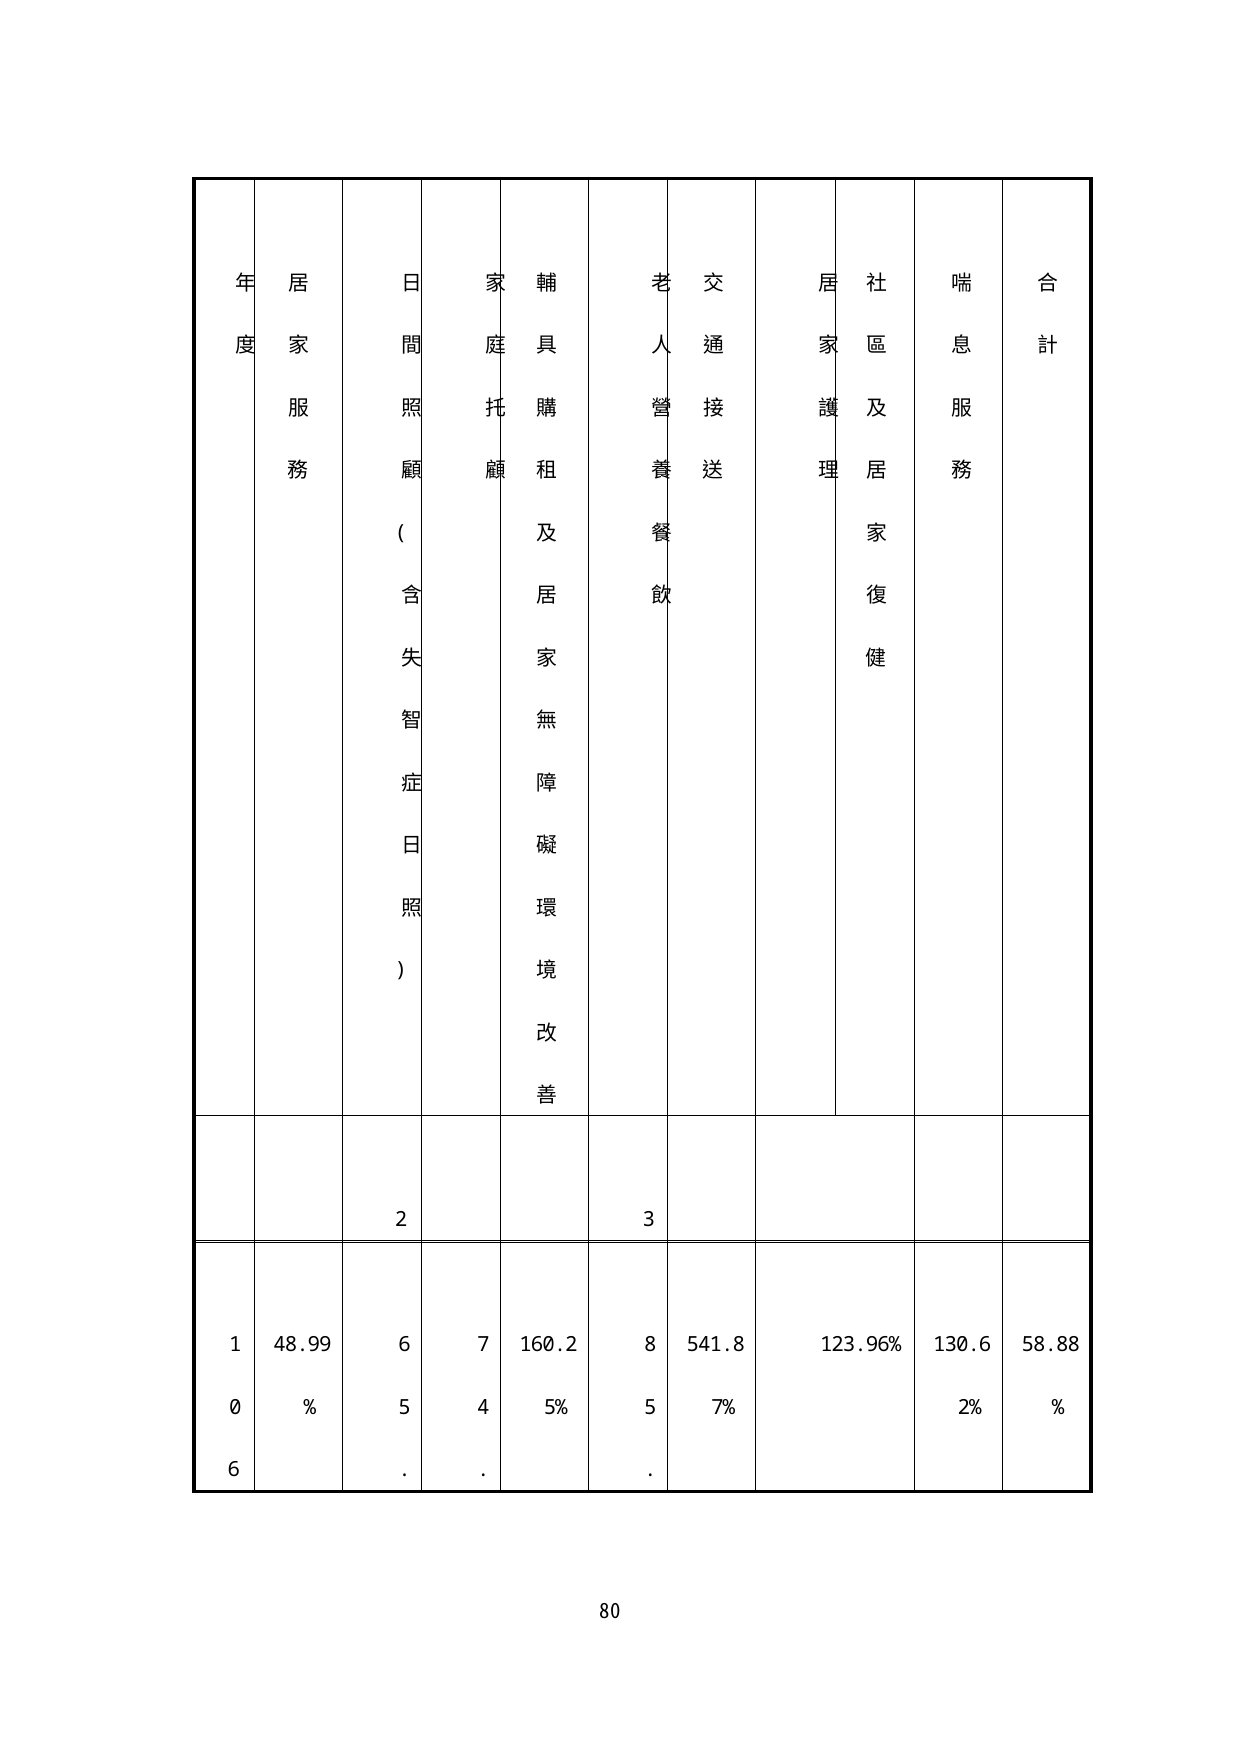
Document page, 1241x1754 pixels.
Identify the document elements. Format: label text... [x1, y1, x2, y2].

table_header 交通接送 [668, 180, 755, 1115]
table_header 年度 [196, 180, 254, 1115]
table_cell 541.87% [668, 1243, 755, 1490]
table_cell 65. [343, 1243, 421, 1490]
table_header 日間照顧(含失智症日照) [343, 180, 421, 1115]
table_cell [501, 1116, 588, 1240]
table_cell [668, 1116, 755, 1240]
table_cell 123.96% [756, 1243, 914, 1490]
table_cell [756, 1116, 914, 1240]
table_cell 2 [343, 1116, 421, 1240]
table_cell 160.25% [501, 1243, 588, 1490]
table_cell 85. [589, 1243, 667, 1490]
table_cell [196, 1116, 254, 1240]
table_header 居家護理 [756, 180, 835, 1115]
table_header 喘息服務 [915, 180, 1002, 1115]
table_cell [1003, 1116, 1089, 1240]
table_header 家庭托顧 [422, 180, 500, 1115]
table_cell 74. [422, 1243, 500, 1490]
table_cell [255, 1116, 342, 1240]
table_cell 130.62% [915, 1243, 1002, 1490]
table_header 輔具購租及居家無障礙環境改善 [501, 180, 588, 1115]
table_header 合計 [1003, 180, 1089, 1115]
table_cell 58.88% [1003, 1243, 1089, 1490]
table_header 社區及居家復健 [836, 180, 914, 1115]
table_header 老人營養餐飲 [589, 180, 667, 1115]
table_cell 106 [196, 1243, 254, 1490]
table_header 居家服務 [255, 180, 342, 1115]
table_cell 48.99% [255, 1243, 342, 1490]
table_cell [915, 1116, 1002, 1240]
table_cell 3 [589, 1116, 667, 1240]
table_cell [422, 1116, 500, 1240]
